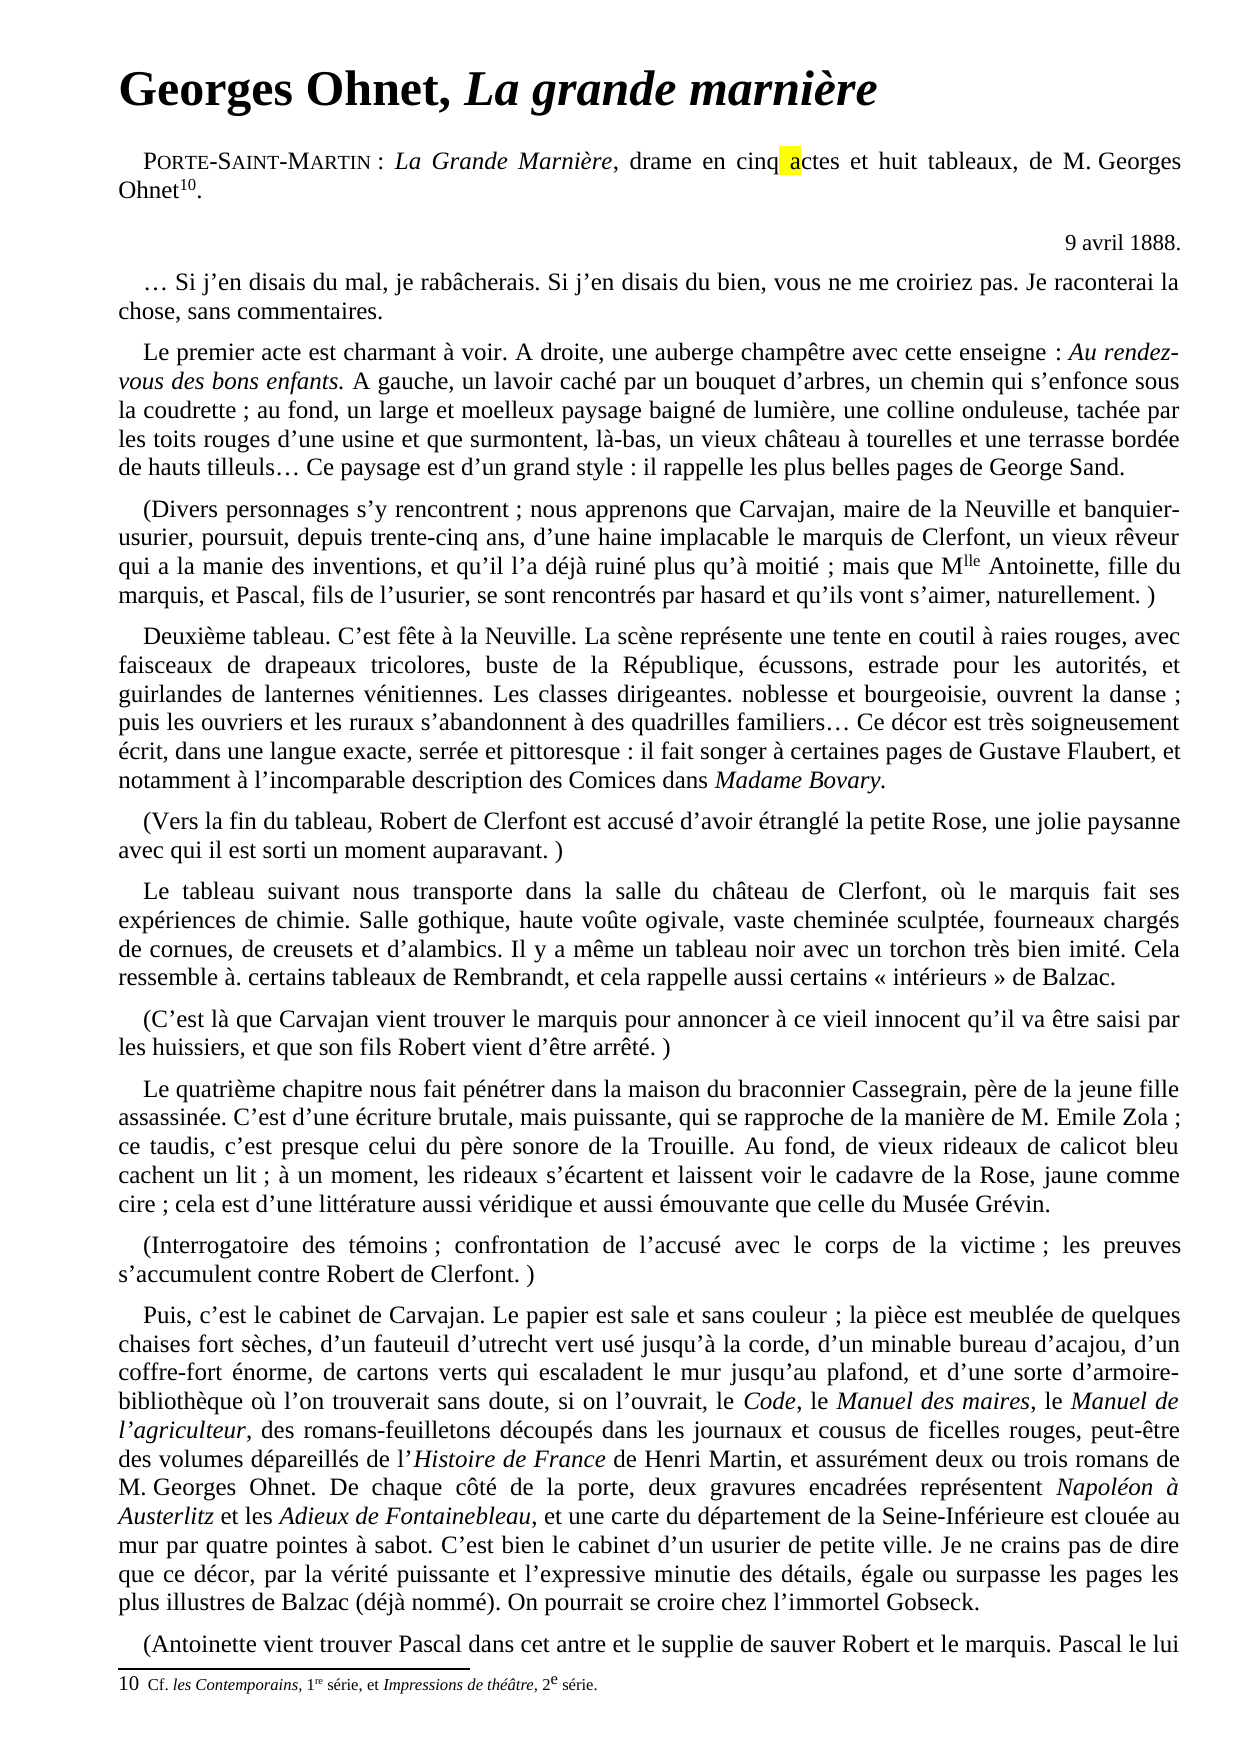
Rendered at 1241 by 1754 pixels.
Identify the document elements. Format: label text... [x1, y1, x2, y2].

text (Antoinette vient trouver Pascal dans cet antre et le supplie de sauver Robert et le marquis. Pascal le lui [118, 1629, 1181, 1657]
text Porte-Saint-Martin : La Grande Marnière, drame en cinq actes et huit tableaux, de M. Georges Ohnet. [118, 146, 1181, 203]
text Le tableau suivant nous transporte dans la salle du château de Clerfont, où le marquis fait ses expériences de chimie. Salle gothique, haute voûte ogivale, vaste cheminée sculptée, fourneaux chargés de cornues, de creusets et d’alambics. Il y a même un tableau noir avec un torchon très bien imité. Cela ressemble à. certains tableaux de Rembrandt, et cela rappelle aussi certains « intérieurs » de Balzac. [118, 876, 1181, 991]
subtitle Georges Ohnet, La grande marnière [118, 59, 1181, 117]
text (Divers personnages s’y rencontrent ; nous apprenons que Carvajan, maire de la Neuville et banquier-usurier, poursuit, depuis trente-cinq ans, d’une haine implacable le marquis de Clerfont, un vieux rêveur qui a la manie des inventions, et qu’il l’a déjà ruiné plus qu’à moitié ; mais que Mlle Antoinette, fille du marquis, et Pascal, fils de l’usurier, se sont rencontrés par hasard et qu’ils vont s’aimer, naturellement. ) [118, 494, 1181, 609]
text Puis, c’est le cabinet de Carvajan. Le papier est sale et sans couleur ; la pièce est meublée de quelques chaises fort sèches, d’un fauteuil d’utrecht vert usé jusqu’à la corde, d’un minable bureau d’acajou, d’un coffre-fort énorme, de cartons verts qui escaladent le mur jusqu’au plafond, et d’une sorte d’armoire-bibliothèque où l’on trouverait sans doute, si on l’ouvrait, le Code, le Manuel des maires, le Manuel de l’agriculteur, des romans-feuilletons découpés dans les journaux et cousus de ficelles rouges, peut-être des volumes dépareillés de l’Histoire de France de Henri Martin, et assurément deux ou trois romans de M. Georges Ohnet. De chaque côté de la porte, deux gravures encadrées représentent Napoléon à Austerlitz et les Adieux de Fontainebleau, et une carte du département de la Seine-Inférieure est clouée au mur par quatre pointes à sabot. C’est bien le cabinet d’un usurier de petite ville. Je ne crains pas de dire que ce décor, par la vérité puissante et l’expressive minutie des détails, égale ou surpasse les pages les plus illustres de Balzac (déjà nommé). On pourrait se croire chez l’immortel Gobseck. [118, 1300, 1181, 1616]
text 9 avril 1888. [118, 228, 1181, 255]
text Cf. les Contemporains, 1re série, et Impressions de théâtre, 2e série. [118, 1669, 1181, 1695]
text Deuxième tableau. C’est fête à la Neuville. La scène représente une tente en coutil à raies rouges, avec faisceaux de drapeaux tricolores, buste de la République, écussons, estrade pour les autorités, et guirlandes de lanternes vénitiennes. Les classes dirigeantes. noblesse et bourgeoisie, ouvrent la danse ; puis les ouvriers et les ruraux s’abandonnent à des quadrilles familiers… Ce décor est très soigneusement écrit, dans une langue exacte, serrée et pittoresque : il fait songer à certaines pages de Gustave Flaubert, et notamment à l’incomparable description des Comices dans Madame Bovary. [118, 621, 1181, 794]
text Le premier acte est charmant à voir. A droite, une auberge champêtre avec cette enseigne : Au rendez-vous des bons enfants. A gauche, un lavoir caché par un bouquet d’arbres, un chemin qui s’enfonce sous la coudrette ; au fond, un large et moelleux paysage baigné de lumière, une colline onduleuse, tachée par les toits rouges d’une usine et que surmontent, là-bas, un vieux château à tourelles et une terrasse bordée de hauts tilleuls… Ce paysage est d’un grand style : il rappelle les plus belles pages de George Sand. [118, 337, 1181, 481]
text Le quatrième chapitre nous fait pénétrer dans la maison du braconnier Cassegrain, père de la jeune fille assassinée. C’est d’une écriture brutale, mais puissante, qui se rapproche de la manière de M. Emile Zola ; ce taudis, c’est presque celui du père sonore de la Trouille. Au fond, de vieux rideaux de calicot bleu cachent un lit ; à un moment, les rideaux s’écartent et laissent voir le cadavre de la Rose, jaune comme cire ; cela est d’une littérature aussi véridique et aussi émouvante que celle du Musée Grévin. [118, 1074, 1181, 1217]
text (Interrogatoire des témoins ; confrontation de l’accusé avec le corps de la victime ; les preuves s’accumulent contre Robert de Clerfont. ) [118, 1230, 1181, 1287]
text (C’est là que Carvajan vient trouver le marquis pour annoncer à ce vieil innocent qu’il va être saisi par les huissiers, et que son fils Robert vient d’être arrêté. ) [118, 1004, 1181, 1061]
text (Vers la fin du tableau, Robert de Clerfont est accusé d’avoir étranglé la petite Rose, une jolie paysanne avec qui il est sorti un moment auparavant. ) [118, 806, 1181, 864]
text … Si j’en disais du mal, je rabâcherais. Si j’en disais du bien, vous ne me croiriez pas. Je raconterai la chose, sans commentaires. [118, 267, 1181, 325]
